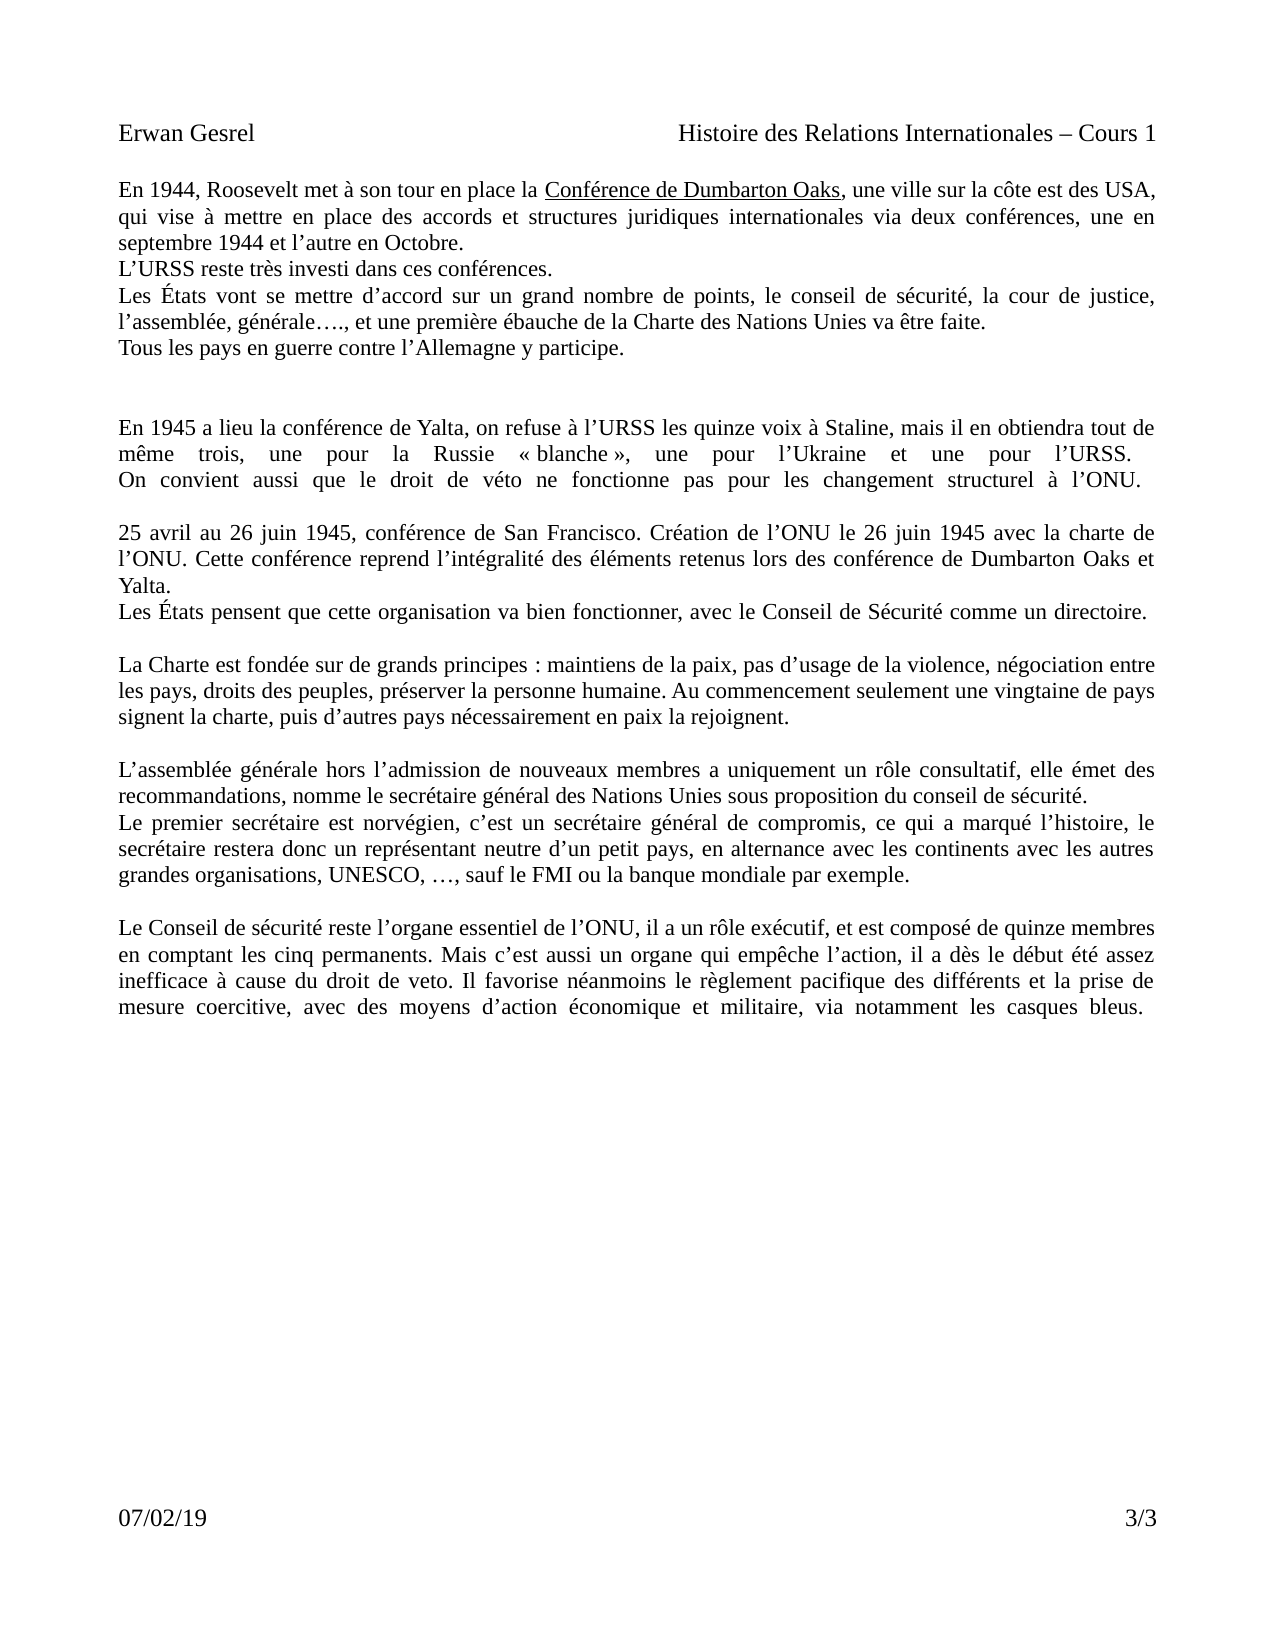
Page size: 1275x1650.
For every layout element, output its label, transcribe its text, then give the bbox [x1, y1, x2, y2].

text Le Conseil de sécurité reste l’organe essentiel de l’ONU, il a un rôle exécutif, et est composé de quinze membres en comptant les cinq permanents. Mais c’est aussi un organe qui empêche l’action, il a dès le début été assez inefficace à cause du droit de veto. Il favorise néanmoins le règlement pacifique des différents et la prise de mesure coercitive, avec des moyens d’action économique et militaire, via notamment les casques bleus. [118, 914, 1157, 1046]
text La Charte est fondée sur de grands principes : maintiens de la paix, pas d’usage de la violence, négociation entre les pays, droits des peuples, préserver la personne humaine. Au commencement seulement une vingtaine de pays signent la charte, puis d’autres pays nécessairement en paix la rejoignent. [118, 651, 1157, 730]
text Les États vont se mettre d’accord sur un grand nombre de points, le conseil de sécurité, la cour de justice, l’assemblée, générale…., et une première ébauche de la Charte des Nations Unies va être faite. Tous les pays en guerre contre l’Allemagne y participe. [118, 282, 1157, 361]
text En 1944, Roosevelt met à son tour en place la Conférence de Dumbarton Oaks, une ville sur la côte est des USA, qui vise à mettre en place des accords et structures juridiques internationales via deux conférences, une en septembre 1944 et l’autre en Octobre. [118, 176, 1157, 255]
text En 1945 a lieu la conférence de Yalta, on refuse à l’URSS les quinze voix à Staline, mais il en obtiendra tout de même trois, une pour la Russie « blanche », une pour l’Ukraine et une pour l’URSS. On convient aussi que le droit de véto ne fonctionne pas pour les changement structurel à l’ONU. 25 avril au 26 juin 1945, conférence de San Francisco. Création de l’ONU le 26 juin 1945 avec la charte de l’ONU. Cette conférence reprend l’intégralité des éléments retenus lors des conférence de Dumbarton Oaks et Yalta. Les États pensent que cette organisation va bien fonctionner, avec le Conseil de Sécurité comme un directoire. [118, 413, 1157, 651]
text L’assemblée générale hors l’admission de nouveaux membres a uniquement un rôle consultatif, elle émet des recommandations, nomme le secrétaire général des Nations Unies sous proposition du conseil de sécurité. [118, 756, 1157, 809]
text L’URSS reste très investi dans ces conférences. [118, 255, 1157, 282]
text Le premier secrétaire est norvégien, c’est un secrétaire général de compromis, ce qui a marqué l’histoire, le secrétaire restera donc un représentant neutre d’un petit pays, en alternance avec les continents avec les autres grandes organisations, UNESCO, …, sauf le FMI ou la banque mondiale par exemple. [118, 809, 1157, 888]
